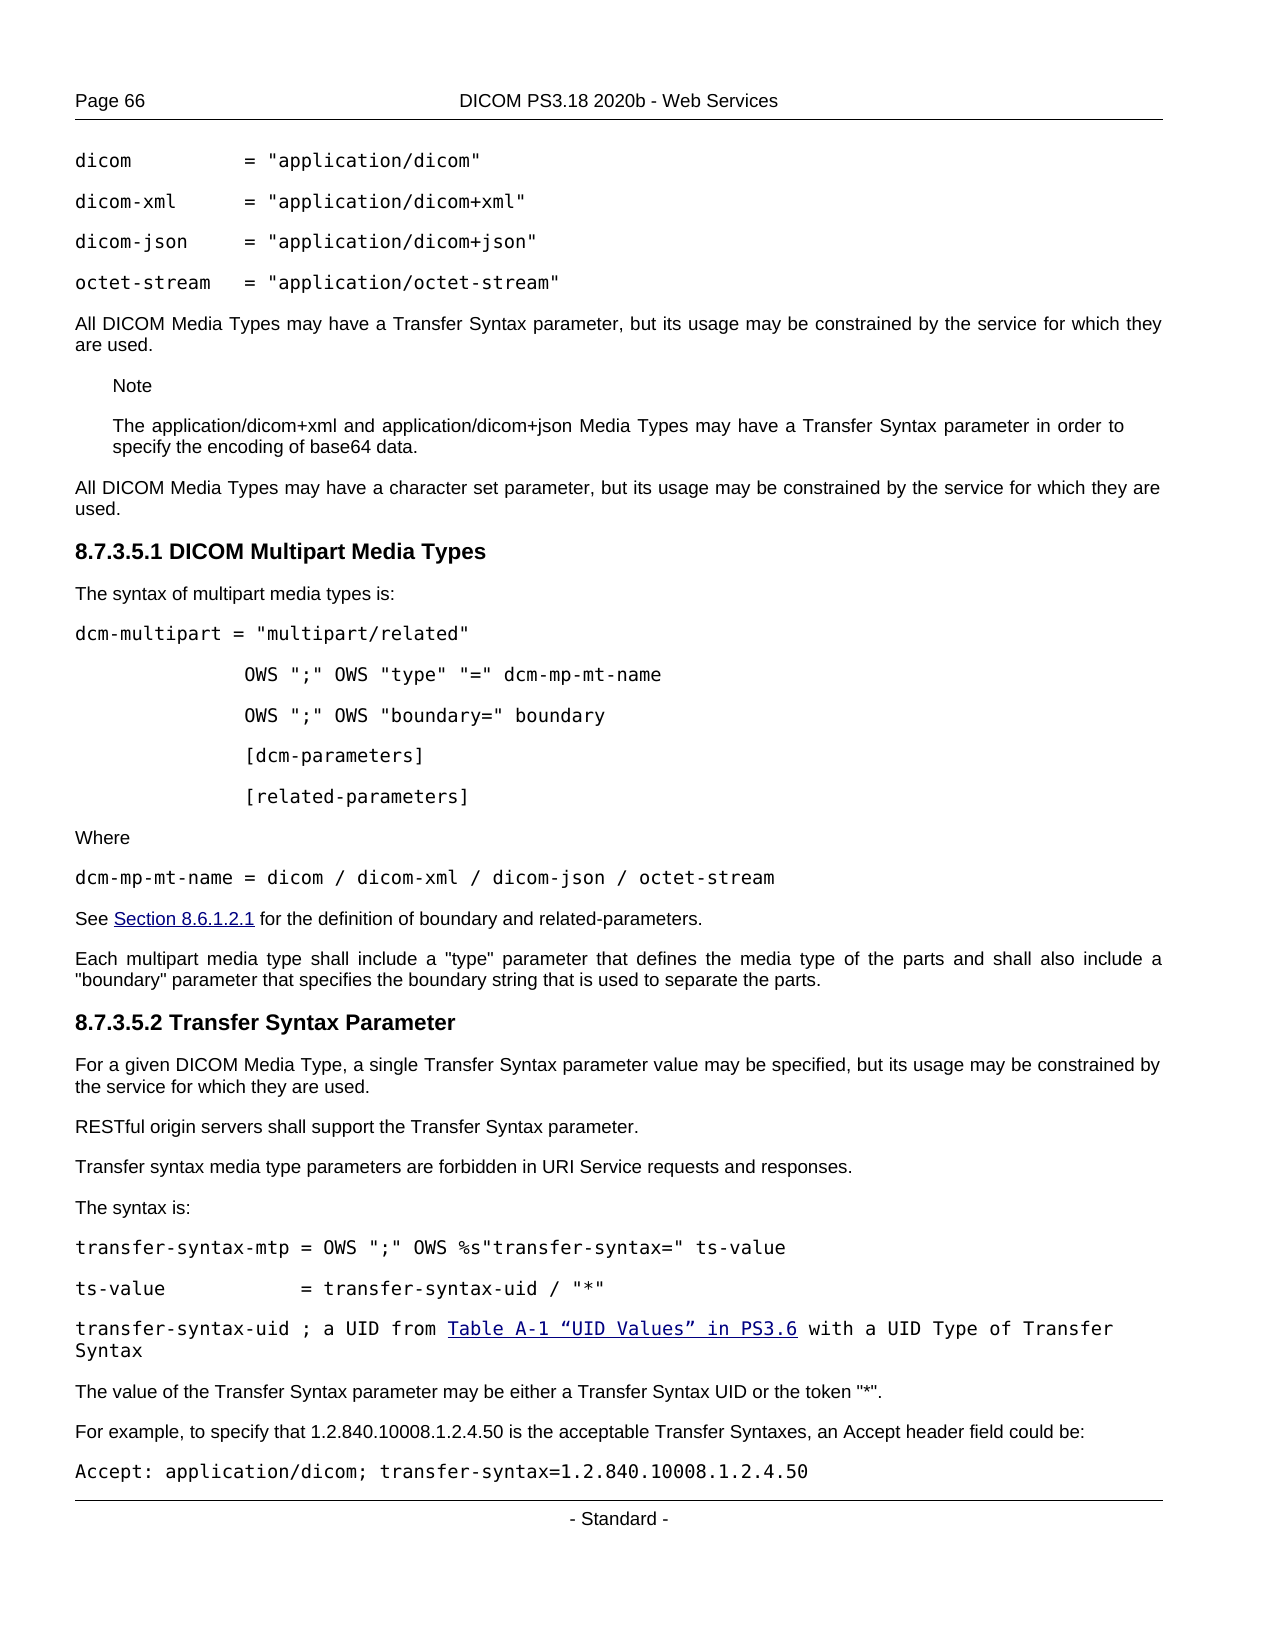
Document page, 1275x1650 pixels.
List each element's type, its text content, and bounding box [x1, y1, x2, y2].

text All DICOM Media Types may have a character set parameter, but its usage may be constrained by the service for which they are used. [75, 477, 1162, 520]
text OWS ";" OWS "type" "=" dcm-mp-mt-name [75, 664, 1162, 686]
text 8.7.3.5.2 Transfer Syntax Parameter [75, 1009, 1162, 1035]
text dicom-json = "application/dicom+json" [75, 231, 1162, 253]
text dicom-xml = "application/dicom+xml" [75, 191, 1162, 212]
text dcm-multipart = "multipart/related" [75, 623, 1162, 645]
text Each multipart media type shall include a "type" parameter that defines the media type of the parts and shall also include a "boundary" parameter that specifies the boundary string that is used to separate the parts. [75, 948, 1162, 991]
text transfer-syntax-mtp = OWS ";" OWS %s"transfer-syntax=" ts-value [75, 1237, 1162, 1259]
text Accept: application/dicom; transfer-syntax=1.2.840.10008.1.2.4.50 [75, 1461, 1162, 1483]
text The value of the Transfer Syntax parameter may be either a Transfer Syntax UID or the token "*". [75, 1381, 1162, 1402]
text Where [75, 826, 1162, 848]
text dcm-mp-mt-name = dicom / dicom-xml / dicom-json / octet-stream [75, 867, 1162, 889]
text transfer-syntax-uid ; a UID from Table A-1 “UID Values” in PS3.6 with a UID Type of Transfer Syntax [75, 1318, 1162, 1362]
text 8.7.3.5.1 DICOM Multipart Media Types [75, 538, 1162, 564]
text RESTful origin servers shall support the Transfer Syntax parameter. [75, 1116, 1162, 1138]
text For a given DICOM Media Type, a single Transfer Syntax parameter value may be specified, but its usage may be constrained by the service for which they are used. [75, 1054, 1162, 1097]
text ts-value = transfer-syntax-uid / "*" [75, 1278, 1162, 1299]
text [related-parameters] [75, 786, 1162, 808]
text For example, to specify that 1.2.840.10008.1.2.4.50 is the acceptable Transfer Syntaxes, an Accept header field could be: [75, 1421, 1162, 1443]
text [dcm-parameters] [75, 745, 1162, 767]
text See Section 8.6.1.2.1 for the definition of boundary and related-parameters. [75, 907, 1162, 929]
text OWS ";" OWS "boundary=" boundary [75, 704, 1162, 726]
text The syntax of multipart media types is: [75, 583, 1162, 604]
text Note [112, 374, 1125, 396]
text All DICOM Media Types may have a Transfer Syntax parameter, but its usage may be constrained by the service for which they are used. [75, 312, 1162, 356]
text octet-stream = "application/octet-stream" [75, 272, 1162, 294]
text The application/dicom+xml and application/dicom+json Media Types may have a Transfer Syntax parameter in order to specify the encoding of base64 data. [112, 415, 1125, 458]
text Transfer syntax media type parameters are forbidden in URI Service requests and responses. [75, 1156, 1162, 1178]
text dicom = "application/dicom" [75, 150, 1162, 172]
text The syntax is: [75, 1197, 1162, 1218]
